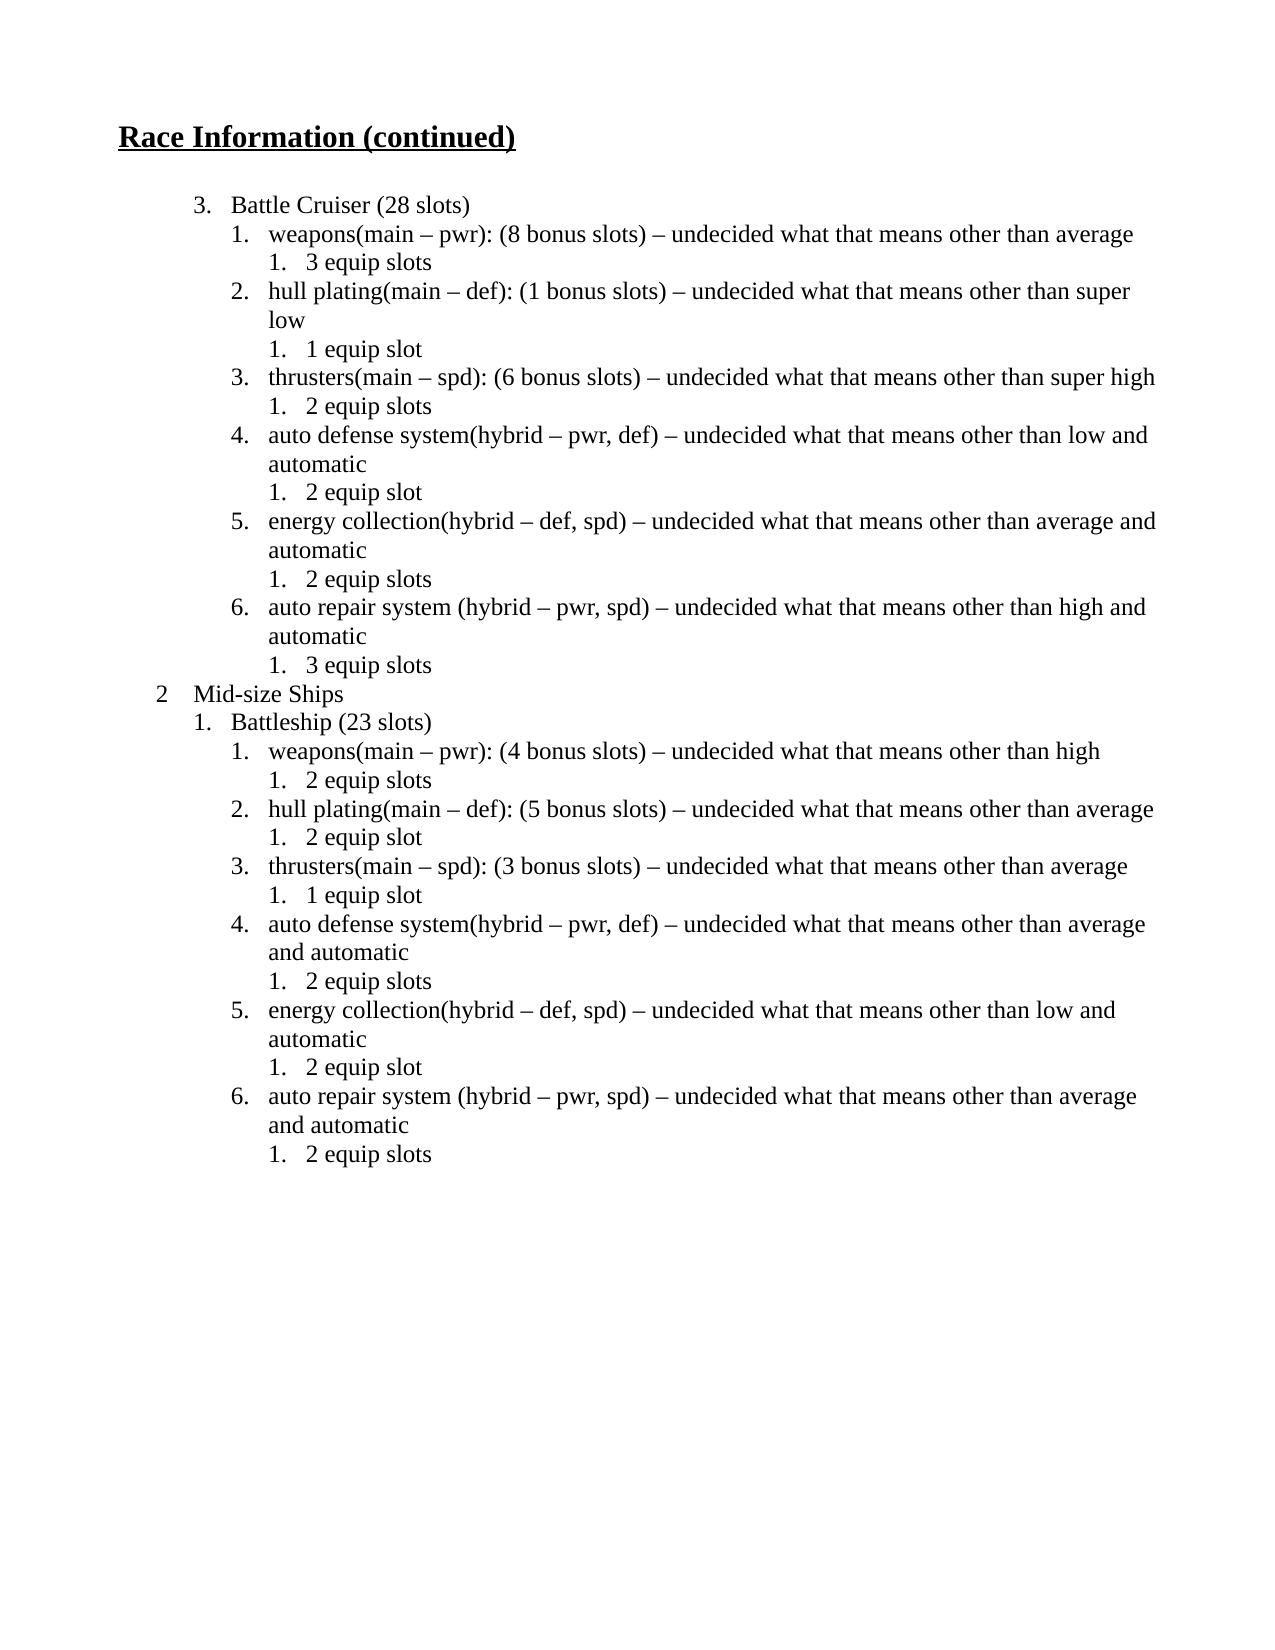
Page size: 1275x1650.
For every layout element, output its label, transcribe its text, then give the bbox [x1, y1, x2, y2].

list 2 equip slots [268, 391, 1157, 420]
list auto defense system(hybrid – pwr, def) – undecided what that means other than low and automatic [231, 420, 1157, 477]
list 3 equip slots [268, 247, 1157, 276]
list energy collection(hybrid – def, spd) – undecided what that means other than low and automatic [231, 995, 1157, 1052]
list 2 equip slot [268, 477, 1157, 506]
text Race Information (continued) [118, 118, 1157, 154]
list 2 equip slot [268, 822, 1157, 851]
list auto defense system(hybrid – pwr, def) – undecided what that means other than average and automatic [231, 909, 1157, 966]
list weapons(main – pwr): (4 bonus slots) – undecided what that means other than high [231, 736, 1157, 765]
list Battle Cruiser (28 slots) [193, 190, 1157, 219]
list thrusters(main – spd): (3 bonus slots) – undecided what that means other than average [231, 851, 1157, 880]
list auto repair system (hybrid – pwr, spd) – undecided what that means other than average and automatic [231, 1081, 1157, 1139]
list 2 equip slots [268, 1139, 1157, 1167]
list auto repair system (hybrid – pwr, spd) – undecided what that means other than high and automatic [231, 592, 1157, 650]
list Mid-size Ships [156, 679, 1157, 707]
list 2 equip slots [268, 966, 1157, 995]
list energy collection(hybrid – def, spd) – undecided what that means other than average and automatic [231, 506, 1157, 564]
list 2 equip slots [268, 564, 1157, 592]
list hull plating(main – def): (1 bonus slots) – undecided what that means other than super low [231, 276, 1157, 334]
list 2 equip slots [268, 765, 1157, 794]
list 1 equip slot [268, 880, 1157, 909]
list 1 equip slot [268, 334, 1157, 362]
list 3 equip slots [268, 650, 1157, 679]
list hull plating(main – def): (5 bonus slots) – undecided what that means other than average [231, 794, 1157, 822]
list Battleship (23 slots) [193, 707, 1157, 736]
list 2 equip slot [268, 1052, 1157, 1081]
list weapons(main – pwr): (8 bonus slots) – undecided what that means other than average [231, 219, 1157, 247]
list thrusters(main – spd): (6 bonus slots) – undecided what that means other than super high [231, 362, 1157, 391]
